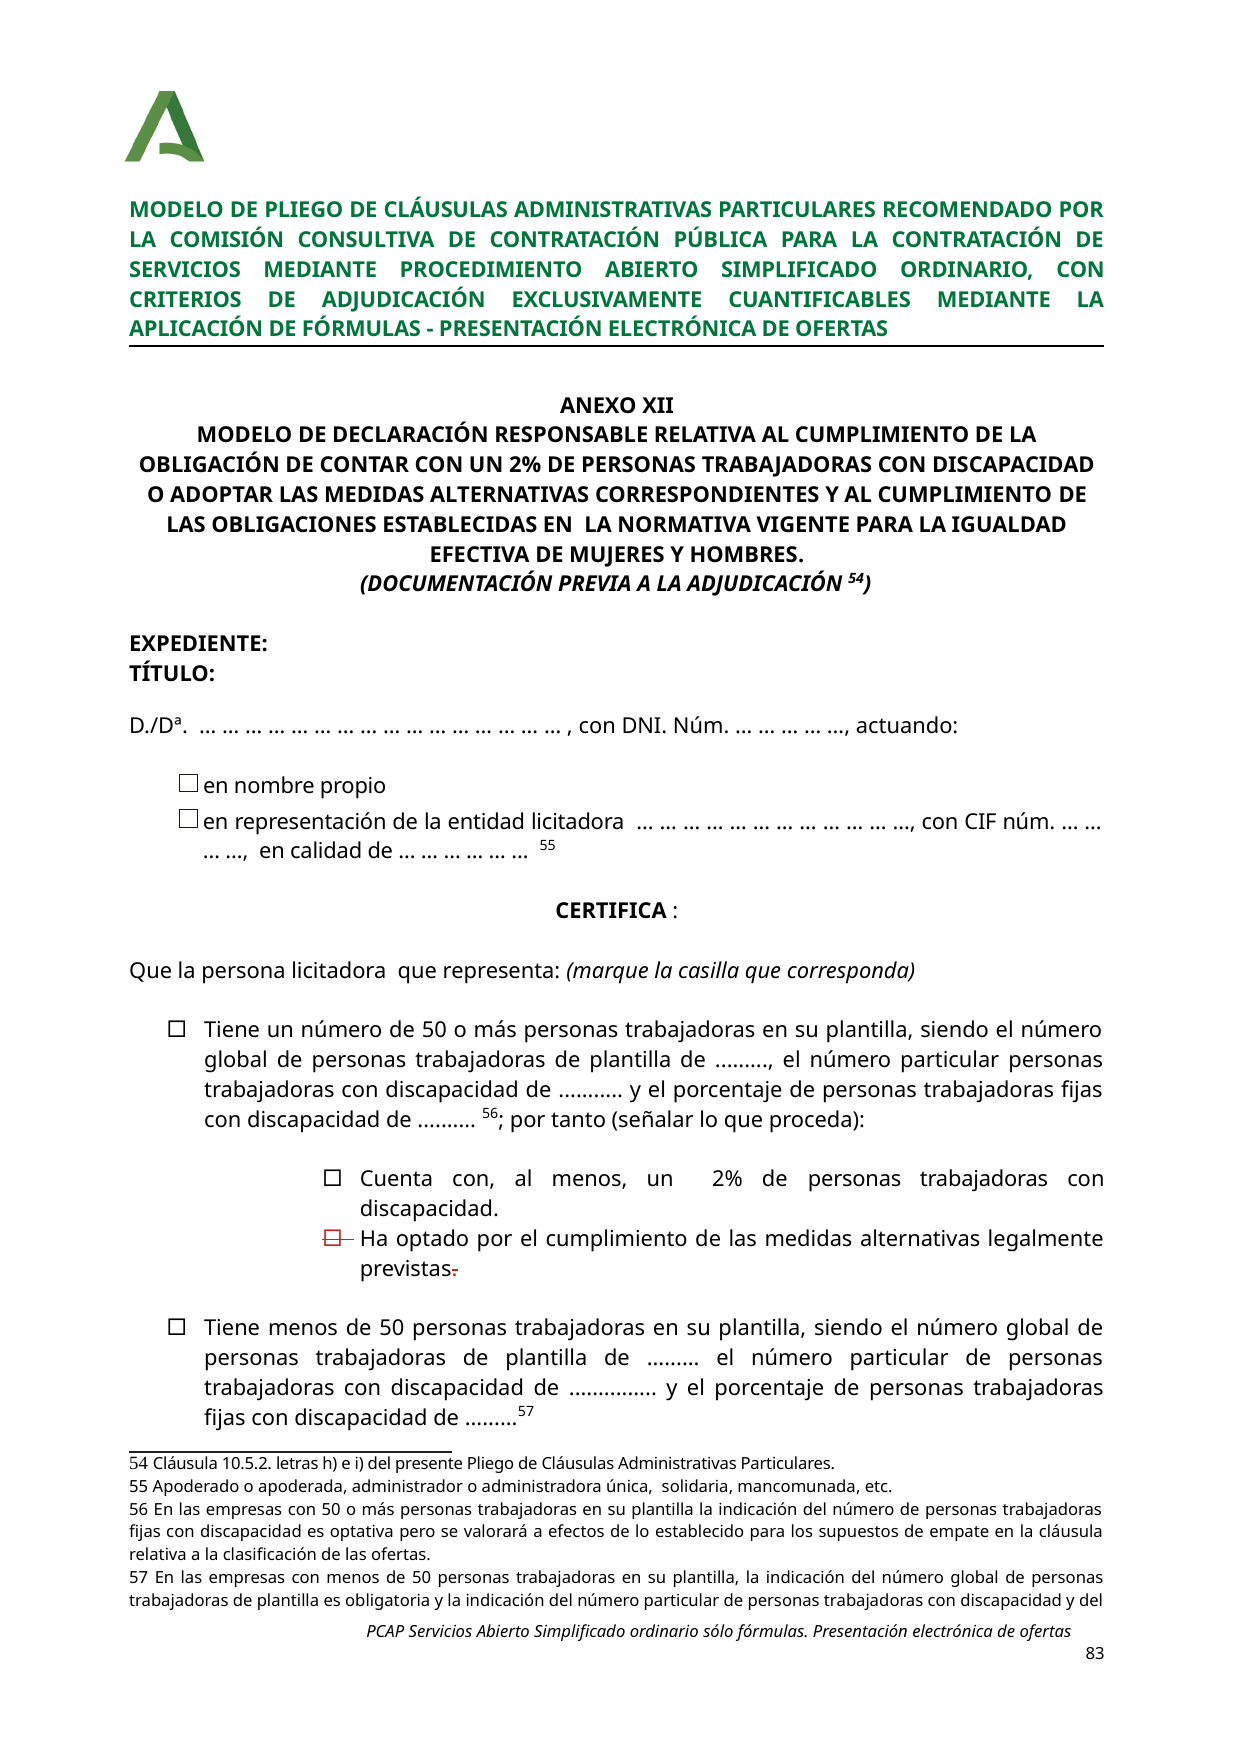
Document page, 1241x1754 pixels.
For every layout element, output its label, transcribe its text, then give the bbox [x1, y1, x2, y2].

text MODELO DE PLIEGO DE CLÁUSULAS ADMINISTRATIVAS PARTICULARES RECOMENDADO POR LA COMISIÓN CONSULTIVA DE CONTRATACIÓN PÚBLICA PARA LA CONTRATACIÓN DE SERVICIOS MEDIANTE PROCEDIMIENTO ABIERTO SIMPLIFICADO ORDINARIO, CON CRITERIOS DE ADJUDICACIÓN EXCLUSIVAMENTE CUANTIFICABLES MEDIANTE LA APLICACIÓN DE FÓRMULAS - PRESENTACIÓN ELECTRÓNICA DE OFERTAS [129, 194, 1104, 345]
text MODELO DE DECLARACIÓN RESPONSABLE RELATIVA AL CUMPLIMIENTO DE LA OBLIGACIÓN DE CONTAR CON UN 2% DE PERSONAS TRABAJADORAS CON DISCAPACIDAD O ADOPTAR LAS MEDIDAS ALTERNATIVAS CORRESPONDIENTES Y AL CUMPLIMIENTO DE LAS OBLIGACIONES ESTABLECIDAS EN LA NORMATIVA VIGENTE PARA LA IGUALDAD EFECTIVA DE MUJERES Y HOMBRES. [129, 419, 1104, 568]
list Ha optado por el cumplimiento de las medidas alternativas legalmente previstas. [322, 1223, 1104, 1282]
text ANEXO XII [129, 390, 1104, 419]
text TÍTULO: [129, 658, 1104, 688]
text D./Dª. … … … … … … … … … … … … … … … … , con DNI. Núm. … … … … …, actuando: [129, 710, 1104, 740]
text Apoderado o apoderada, administrador o administradora única, solidaria, mancomunada, etc. [129, 1475, 1104, 1497]
list Tiene un número de 50 o más personas trabajadoras en su plantilla, siendo el número global de personas trabajadoras de plantilla de ........., el número particular personas trabajadoras con discapacidad de ........... y el porcentaje de personas trabajadoras fijas con discapacidad de .......... ; por tanto (señalar lo que proceda): [166, 1014, 1104, 1133]
text en nombre propio [203, 770, 1104, 800]
list En las empresas con 50 o más personas trabajadoras en su plantilla la indicación del número de personas trabajadoras fijas con discapacidad es optativa pero se valorará a efectos de lo establecido para los supuestos de empate en la cláusula relativa a la clasificación de las ofertas. [129, 1497, 1104, 1566]
text en representación de la entidad licitadora … … … … … … … … … … … …, con CIF núm. … … … …, en calidad de … … … … … … [203, 806, 1104, 865]
list En las empresas con menos de 50 personas trabajadoras en su plantilla, la indicación del número global de personas trabajadoras de plantilla es obligatoria y la indicación del número particular de personas trabajadoras con discapacidad y del [129, 1566, 1104, 1611]
text Cláusula 10.5.2. letras h) e i) del presente Pliego de Cláusulas Administrativas Particulares. [129, 1452, 1104, 1475]
picture [120, 86, 209, 166]
text EXPEDIENTE: [129, 628, 1104, 658]
text CERTIFICA : [129, 895, 1104, 925]
text Que la persona licitadora que representa: (marque la casilla que corresponda) [129, 955, 1104, 984]
list Cuenta con, al menos, un 2% de personas trabajadoras con discapacidad. [322, 1163, 1104, 1223]
text (DOCUMENTACIÓN PREVIA A LA ADJUDICACIÓN ) [129, 568, 1104, 598]
list Tiene menos de 50 personas trabajadoras en su plantilla, siendo el número global de personas trabajadoras de plantilla de ......... el número particular de personas trabajadoras con discapacidad de ............... y el porcentaje de personas trabajadoras fijas con discapacidad de ......... [166, 1312, 1104, 1431]
